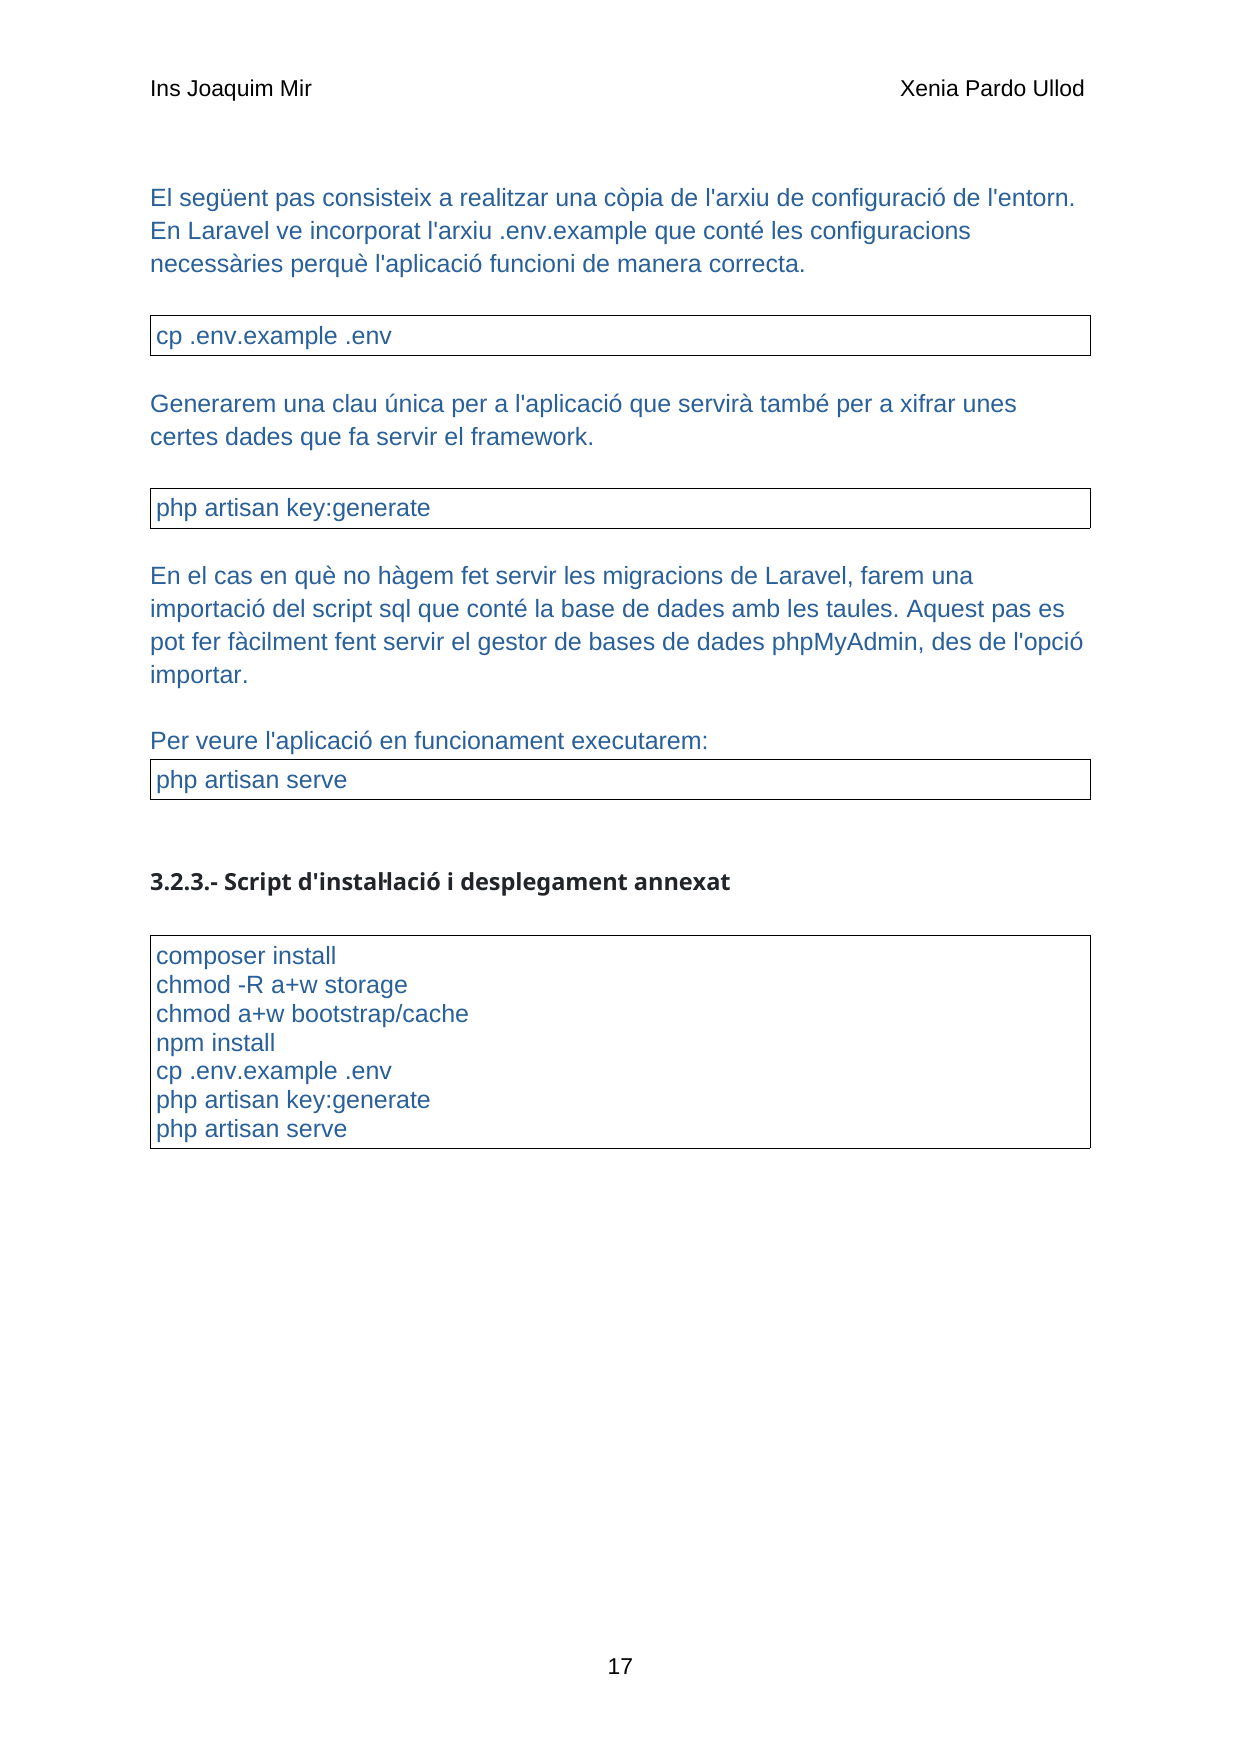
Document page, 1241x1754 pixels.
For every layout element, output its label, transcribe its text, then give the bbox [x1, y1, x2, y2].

table_header cp .env.example .env [151, 316, 1090, 355]
table_header php artisan key:generate [151, 489, 1090, 528]
text 3.2.3.- Script d'instal·lació i desplegament annexat [150, 866, 1090, 898]
text En el cas en què no hàgem fet servir les migracions de Laravel, farem una importació del script sql que conté la base de dades amb les taules. Aquest pas es pot fer fàcilment fent servir el gestor de bases de dades phpMyAdmin, des de l'opció importar. [150, 561, 1090, 689]
table_header composer install chmod -R a+w storage chmod a+w bootstrap/cache npm install cp .env.example .env php artisan key:generate php artisan serve [151, 936, 1090, 1148]
text Per veure l'aplicació en funcionament executarem: [150, 726, 1090, 755]
text Generarem una clau única per a l'aplicació que servirà també per a xifrar unes certes dades que fa servir el framework. [150, 388, 1090, 450]
text El següent pas consisteix a realitzar una còpia de l'arxiu de configuració de l'entorn. En Laravel ve incorporat l'arxiu .env.example que conté les configuracions necessàries perquè l'aplicació funcioni de manera correcta. [150, 183, 1090, 278]
table_header php artisan serve [151, 760, 1090, 799]
